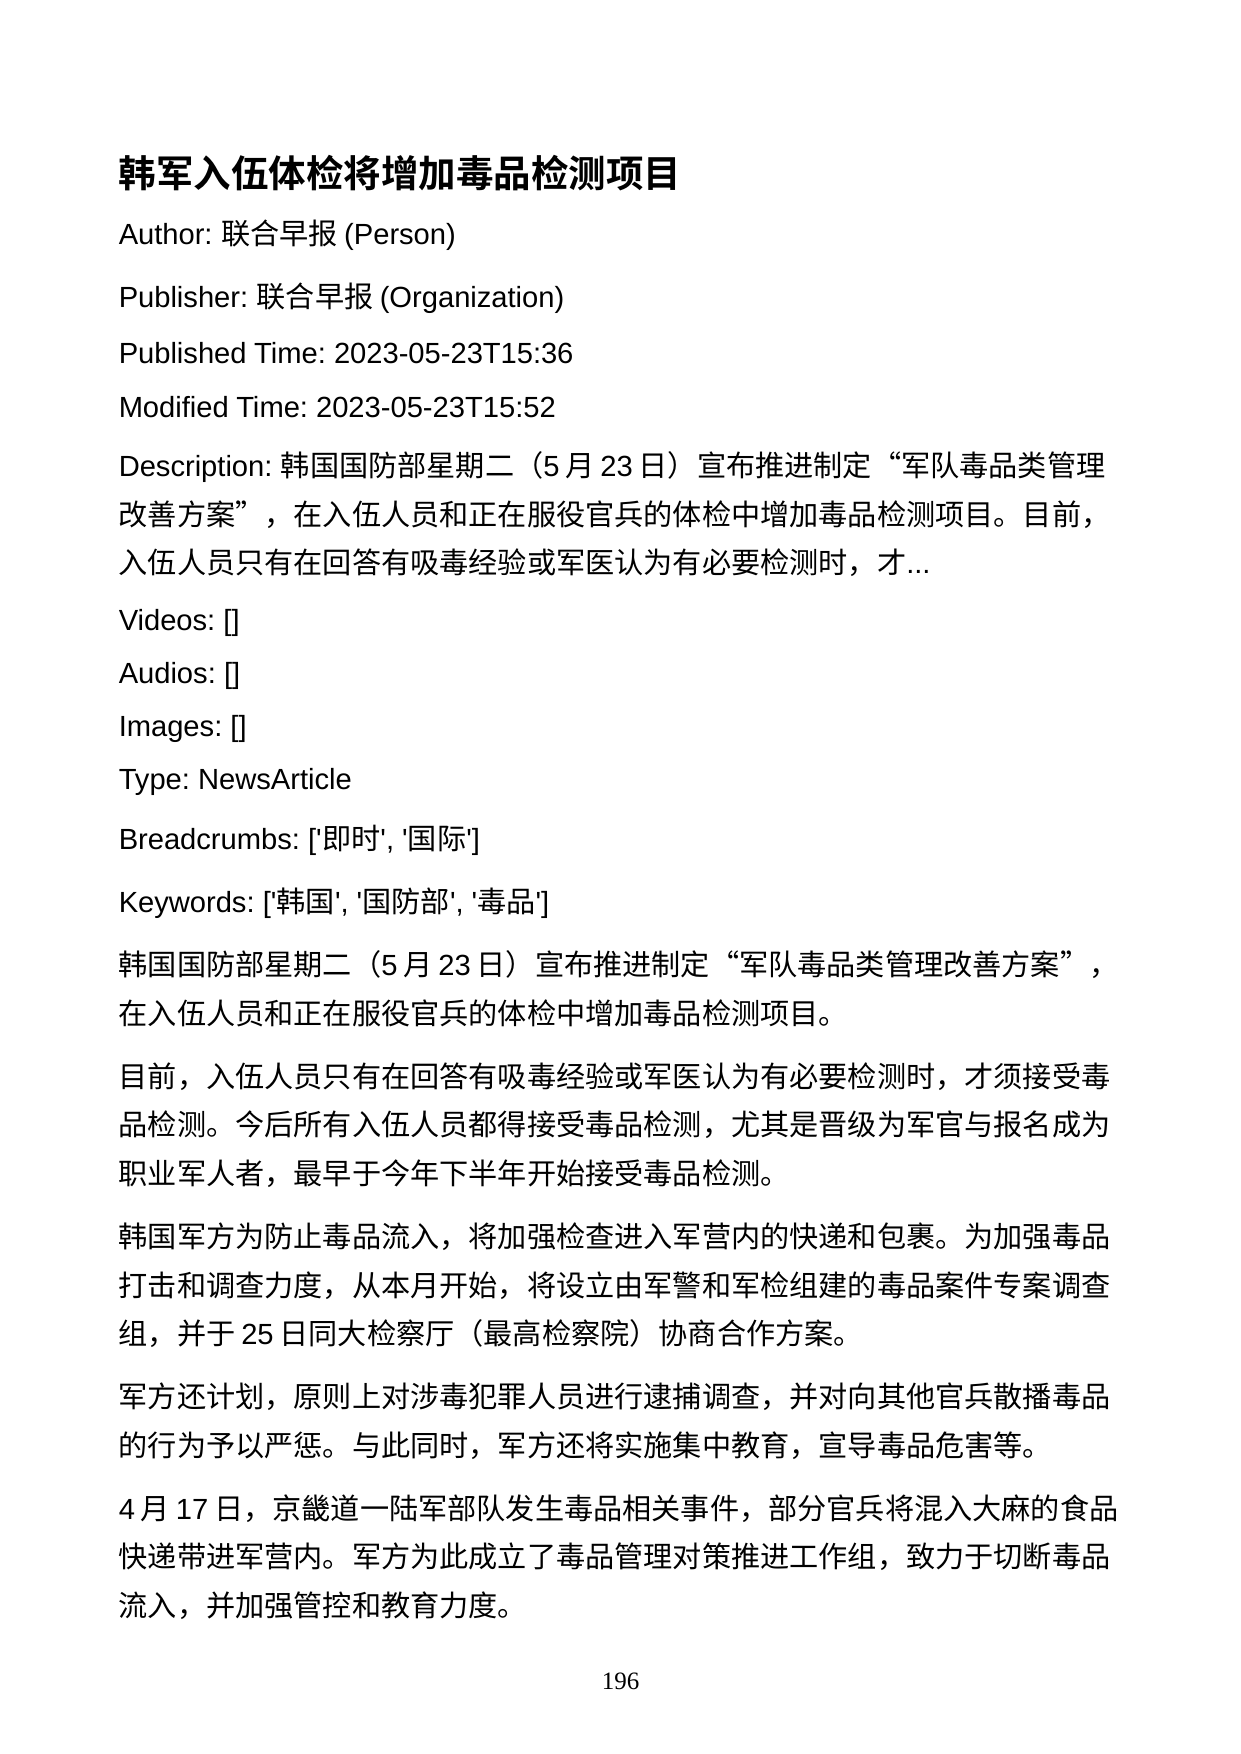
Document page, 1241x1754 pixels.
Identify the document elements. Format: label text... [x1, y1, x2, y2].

text Type: NewsArticle [118, 762, 1122, 796]
subtitle 韩军入伍体检将增加毒品检测项目 [118, 143, 1122, 198]
text Images: [] [118, 709, 1122, 743]
text Breadcrumbs: ['即时', '国际'] [118, 816, 1122, 858]
text 目前，入伍人员只有在回答有吸毒经验或军医认为有必要检测时，才须接受毒品检测。今后所有入伍人员都得接受毒品检测，尤其是晋级为军官与报名成为职业军人者，最早于今年下半年开始接受毒品检测。 [118, 1053, 1122, 1193]
text Published Time: 2023-05-23T15:36 [118, 337, 1122, 370]
text 韩国军方为防止毒品流入，将加强检查进入军营内的快递和包裹。为加强毒品打击和调查力度，从本月开始，将设立由军警和军检组建的毒品案件专案调查组，并于25日同大检察厅（最高检察院）协商合作方案。 [118, 1214, 1122, 1353]
text Modified Time: 2023-05-23T15:52 [118, 390, 1122, 423]
text 韩国国防部星期二（5月23日）宣布推进制定“军队毒品类管理改善方案”，在入伍人员和正在服役官兵的体检中增加毒品检测项目。 [118, 942, 1122, 1033]
text 军方还计划，原则上对涉毒犯罪人员进行逮捕调查，并对向其他官兵散播毒品的行为予以严惩。与此同时，军方还将实施集中教育，宣导毒品危害等。 [118, 1374, 1122, 1465]
text 4月17日，京畿道一陆军部队发生毒品相关事件，部分官兵将混入大麻的食品快递带进军营内。军方为此成立了毒品管理对策推进工作组，致力于切断毒品流入，并加强管控和教育力度。 [118, 1486, 1122, 1625]
text Description: 韩国国防部星期二（5月23日）宣布推进制定“军队毒品类管理改善方案”，在入伍人员和正在服役官兵的体检中增加毒品检测项目。目前，入伍人员只有在回答有吸毒经验或军医认为有必要检测时，才... [118, 443, 1122, 582]
text Keywords: ['韩国', '国防部', '毒品'] [118, 879, 1122, 921]
text Publisher: 联合早报 (Organization) [118, 273, 1122, 316]
text Author: 联合早报 (Person) [118, 210, 1122, 253]
text Videos: [] [118, 603, 1122, 637]
text Audios: [] [118, 656, 1122, 690]
